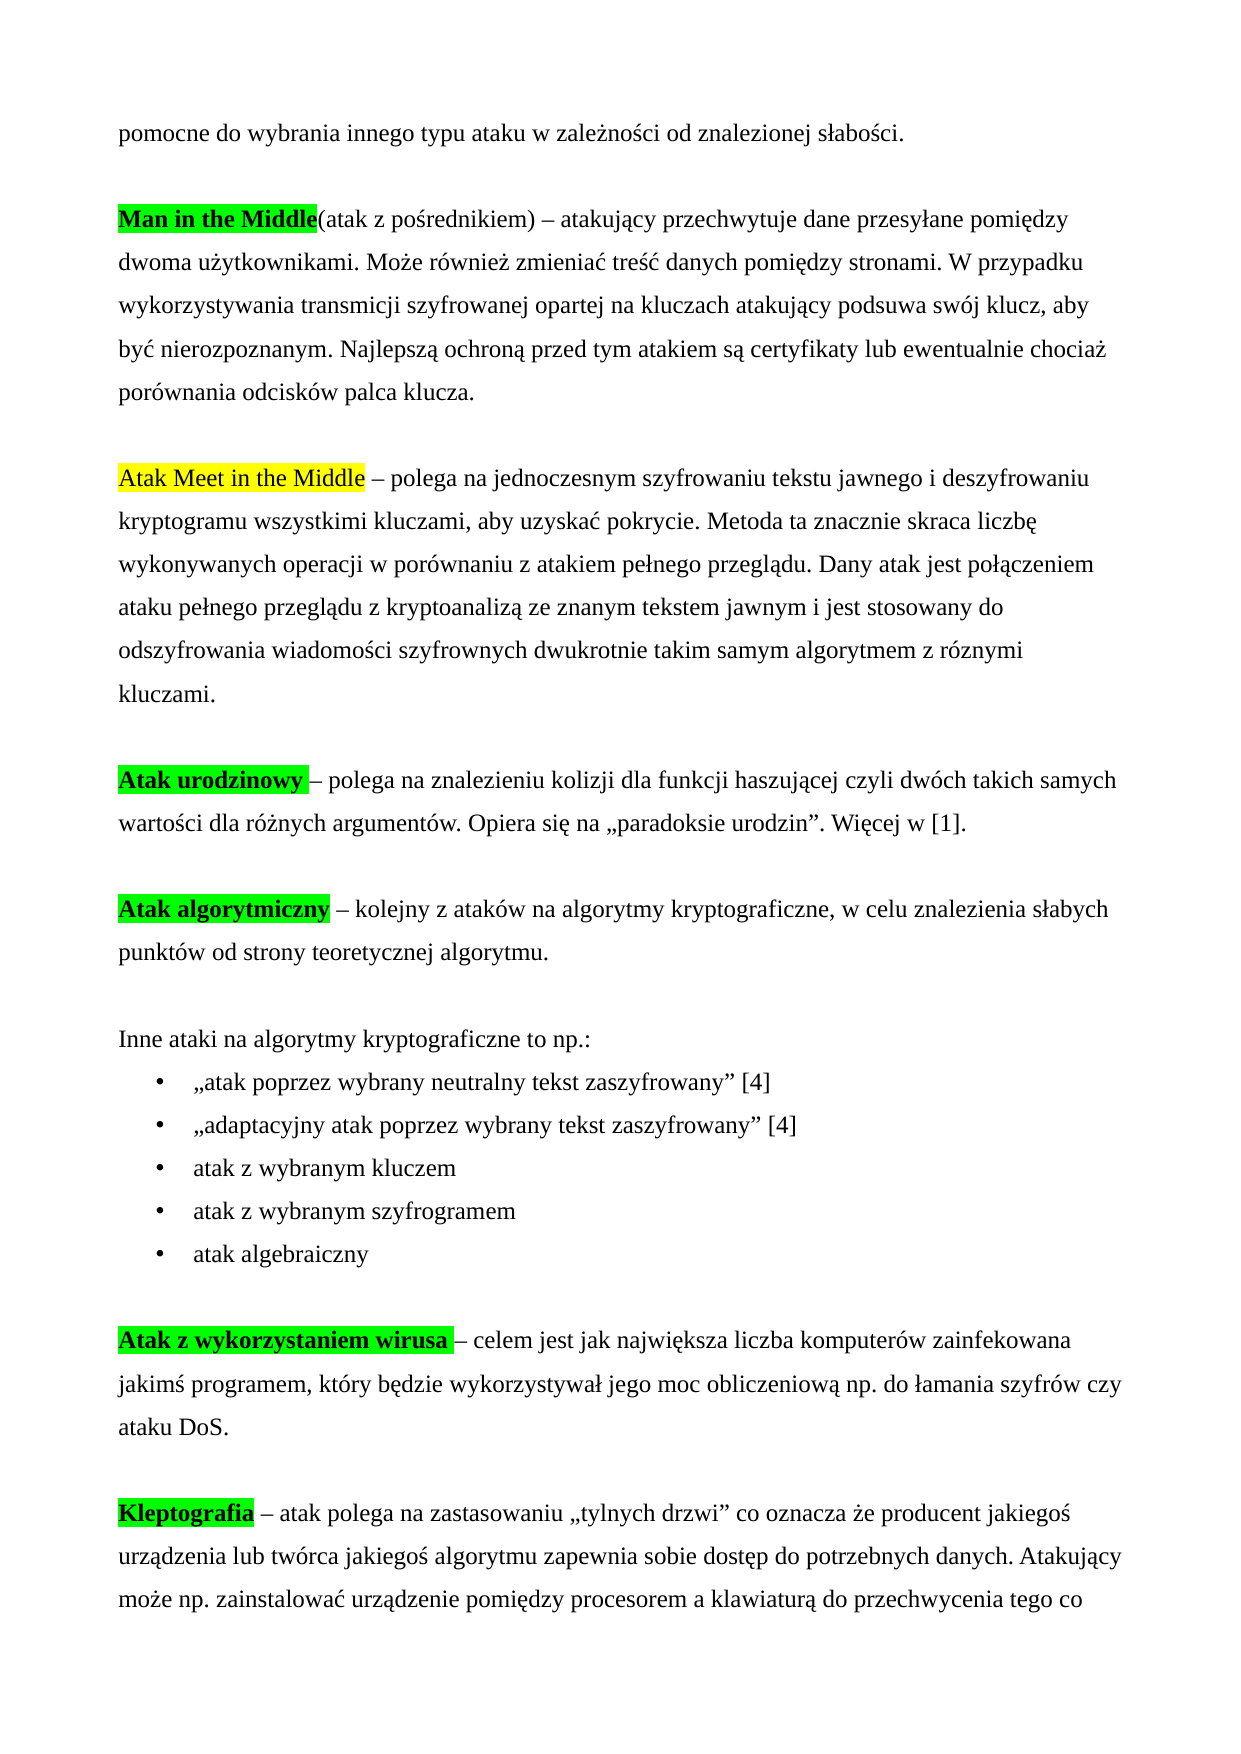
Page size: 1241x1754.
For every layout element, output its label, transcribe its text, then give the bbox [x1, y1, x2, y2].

text pomocne do wybrania innego typu ataku w zależności od znalezionej słabości. [118, 118, 1122, 147]
list atak z wybranym kluczem [156, 1153, 1122, 1182]
list atak z wybranym szyfrogramem [156, 1196, 1122, 1225]
list „atak poprzez wybrany neutralny tekst zaszyfrowany” [4] [156, 1067, 1122, 1096]
text Atak Meet in the Middle – polega na jednoczesnym szyfrowaniu tekstu jawnego i deszyfrowaniu kryptogramu wszystkimi kluczami, aby uzyskać pokrycie. Metoda ta znacznie skraca liczbę wykonywanych operacji w porównaniu z atakiem pełnego przeglądu. Dany atak jest połączeniem ataku pełnego przeglądu z kryptoanalizą ze znanym tekstem jawnym i jest stosowany do odszyfrowania wiadomości szyfrownych dwukrotnie takim samym algorytmem z róznymi kluczami. [118, 463, 1122, 707]
text Inne ataki na algorytmy kryptograficzne to np.: [118, 1024, 1122, 1052]
text Atak z wykorzystaniem wirusa – celem jest jak największa liczba komputerów zainfekowana jakimś programem, który będzie wykorzystywał jego moc obliczeniową np. do łamania szyfrów czy ataku DoS. [118, 1326, 1122, 1441]
text Kleptografia – atak polega na zastasowaniu „tylnych drzwi” co oznacza że producent jakiegoś urządzenia lub twórca jakiegoś algorytmu zapewnia sobie dostęp do potrzebnych danych. Atakujący może np. zainstalować urządzenie pomiędzy procesorem a klawiaturą do przechwycenia tego co [118, 1498, 1122, 1613]
text Man in the Middle(atak z pośrednikiem) – atakujący przechwytuje dane przesyłane pomiędzy dwoma użytkownikami. Może również zmieniać treść danych pomiędzy stronami. W przypadku wykorzystywania transmicji szyfrowanej opartej na kluczach atakujący podsuwa swój klucz, aby być nierozpoznanym. Najlepszą ochroną przed tym atakiem są certyfikaty lub ewentualnie chociaż porównania odcisków palca klucza. [118, 204, 1122, 406]
list „adaptacyjny atak poprzez wybrany tekst zaszyfrowany” [4] [156, 1110, 1122, 1139]
text Atak urodzinowy – polega na znalezieniu kolizji dla funkcji haszującej czyli dwóch takich samych wartości dla różnych argumentów. Opiera się na „paradoksie urodzin”. Więcej w [1]. [118, 765, 1122, 837]
text Atak algorytmiczny – kolejny z ataków na algorytmy kryptograficzne, w celu znalezienia słabych punktów od strony teoretycznej algorytmu. [118, 894, 1122, 966]
list atak algebraiczny [156, 1239, 1122, 1268]
